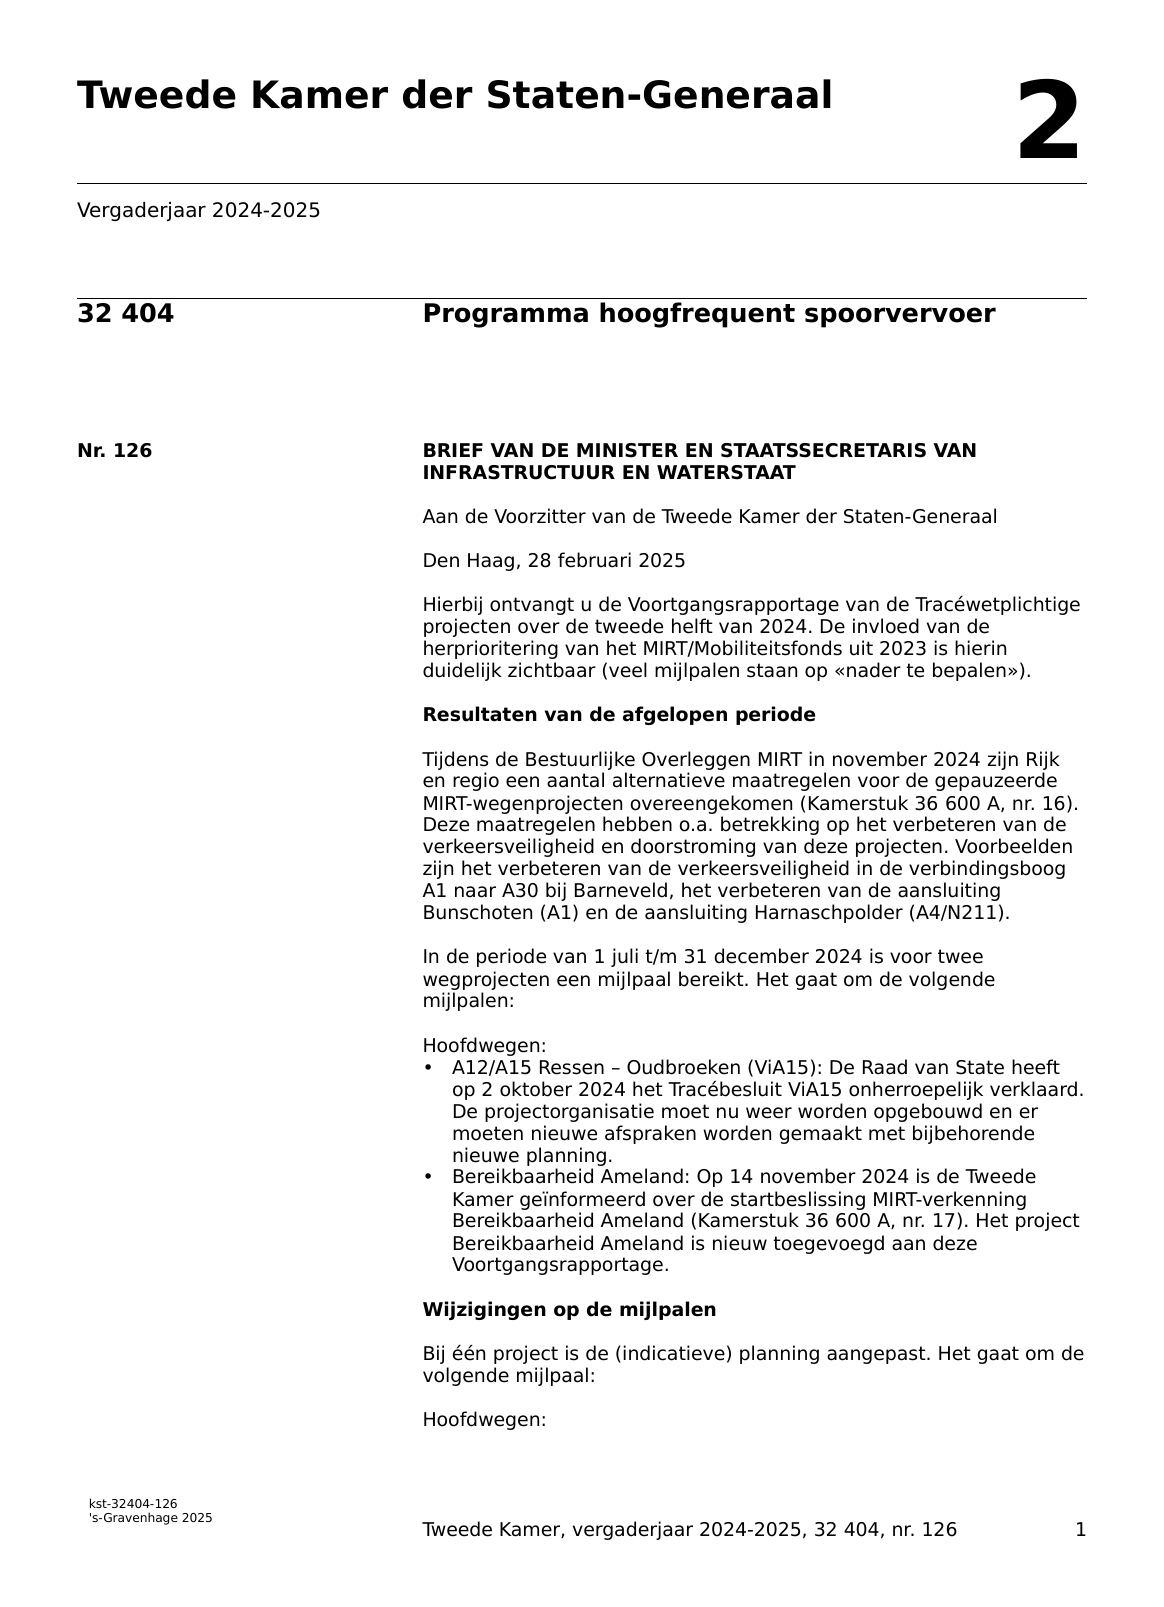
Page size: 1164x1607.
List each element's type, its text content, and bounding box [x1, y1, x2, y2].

text kst-32404-126 [88, 1497, 323, 1511]
text Den Haag, 28 februari 2025 [422, 550, 1087, 572]
subtitle 32 404 Programma hoogfrequent spoorvervoer [77, 299, 1087, 329]
text Hierbij ontvangt u de Voortgangsrapportage van de Tracéwetplichtige projecten over de tweede helft van 2024. De invloed van de herprioritering van het MIRT/Mobiliteitsfonds uit 2023 is hierin duidelijk zichtbaar (veel mijlpalen staan op «nader te bepalen»). [422, 594, 1087, 682]
text Hoofdwegen: [422, 1034, 1087, 1057]
table_header Tweede Kamer der Staten-Generaal [77, 59, 886, 183]
table_header 2 [886, 59, 1087, 183]
text 's-Gravenhage 2025 [88, 1511, 323, 1525]
text • Bereikbaarheid Ameland: Op 14 november 2024 is de Tweede Kamer geïnformeerd over de startbeslissing MIRT-verkenning Bereikbaarheid Ameland (Kamerstuk 36 600 A, nr. 17). Het project Bereikbaarheid Ameland is nieuw toegevoegd aan deze Voortgangsrapportage. [422, 1166, 1087, 1276]
table_cell Vergaderjaar 2024-2025 [77, 184, 1087, 298]
subtitle Resultaten van de afgelopen periode [422, 704, 1087, 726]
subtitle Nr. 126 BRIEF VAN DE MINISTER EN STAATSSECRETARIS VAN INFRASTRUCTUUR EN WATERSTAAT [77, 440, 1087, 484]
text Aan de Voorzitter van de Tweede Kamer der Staten-Generaal [422, 506, 1087, 528]
text Hoofdwegen: [422, 1409, 1087, 1431]
text In de periode van 1 juli t/m 31 december 2024 is voor twee wegprojecten een mijlpaal bereikt. Het gaat om de volgende mijlpalen: [422, 946, 1087, 1012]
text • A12/A15 Ressen – Oudbroeken (ViA15): De Raad van State heeft op 2 oktober 2024 het Tracébesluit ViA15 onherroepelijk verklaard. De projectorganisatie moet nu weer worden opgebouwd en er moeten nieuwe afspraken worden gemaakt met bijbehorende nieuwe planning. [422, 1057, 1087, 1166]
text Tijdens de Bestuurlijke Overleggen MIRT in november 2024 zijn Rijk en regio een aantal alternatieve maatregelen voor de gepauzeerde MIRT-wegenprojecten overeengekomen (Kamerstuk 36 600 A, nr. 16). Deze maatregelen hebben o.a. betrekking op het verbeteren van de verkeersveiligheid en doorstroming van deze projecten. Voorbeelden zijn het verbeteren van de verkeersveiligheid in de verbindingsboog A1 naar A30 bij Barneveld, het verbeteren van de aansluiting Bunschoten (A1) en de aansluiting Harnaschpolder (A4/N211). [422, 748, 1087, 924]
text Bij één project is de (indicatieve) planning aangepast. Het gaat om de volgende mijlpaal: [422, 1343, 1087, 1387]
subtitle Wijzigingen op de mijlpalen [422, 1298, 1087, 1321]
